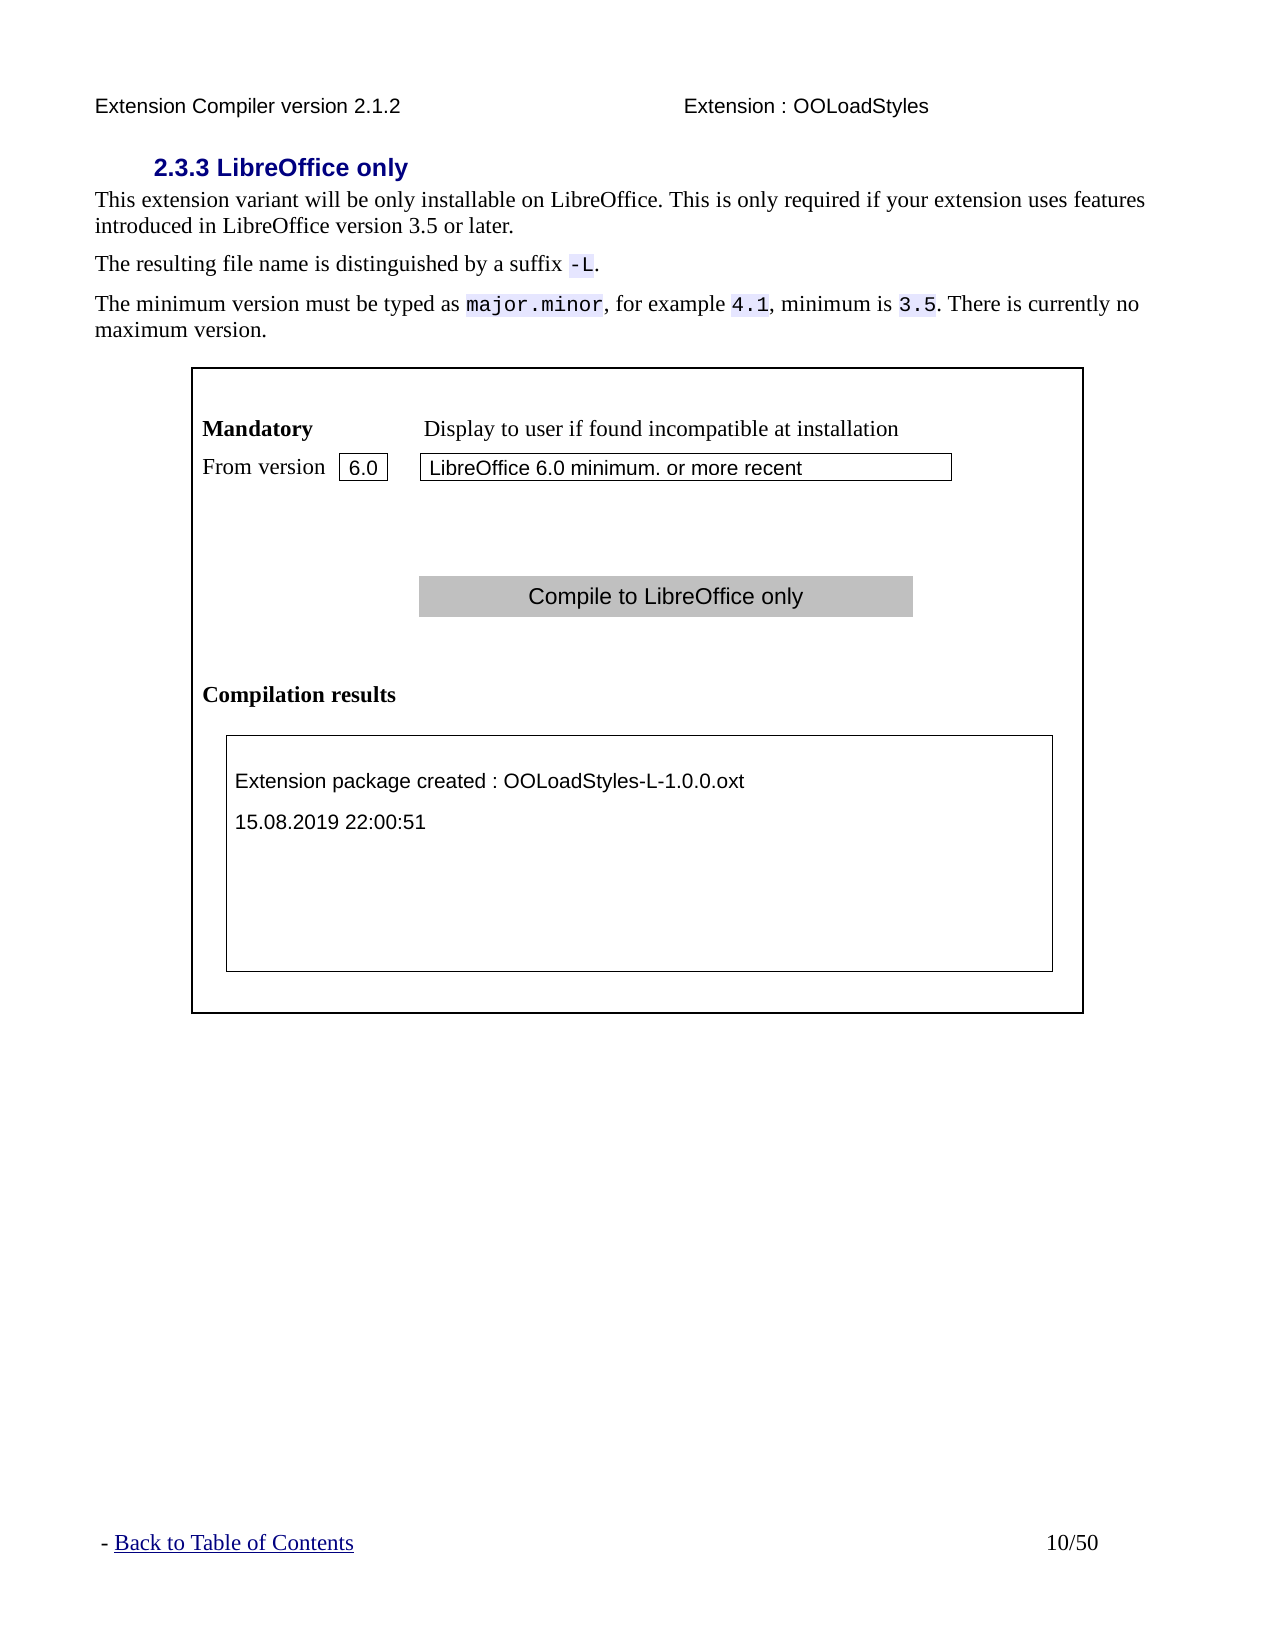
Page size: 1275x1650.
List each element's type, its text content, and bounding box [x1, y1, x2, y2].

text Compilation results [202, 682, 1073, 708]
subtitle LibreOffice only [153, 153, 1181, 181]
text From version [202, 454, 339, 480]
text This extension variant will be only installable on LibreOffice. This is only required if your extension uses features introduced in LibreOffice version 3.5 or later. [94, 187, 1181, 238]
text [388, 454, 420, 480]
text Mandatory Display to user if found incompatible at installation [202, 416, 1073, 442]
text [952, 454, 1073, 480]
text The resulting file name is distinguished by a suffix -L. [94, 251, 1181, 278]
text The minimum version must be typed as major.minor, for example 4.1, minimum is 3.5. There is currently no maximum version. [94, 290, 1181, 343]
